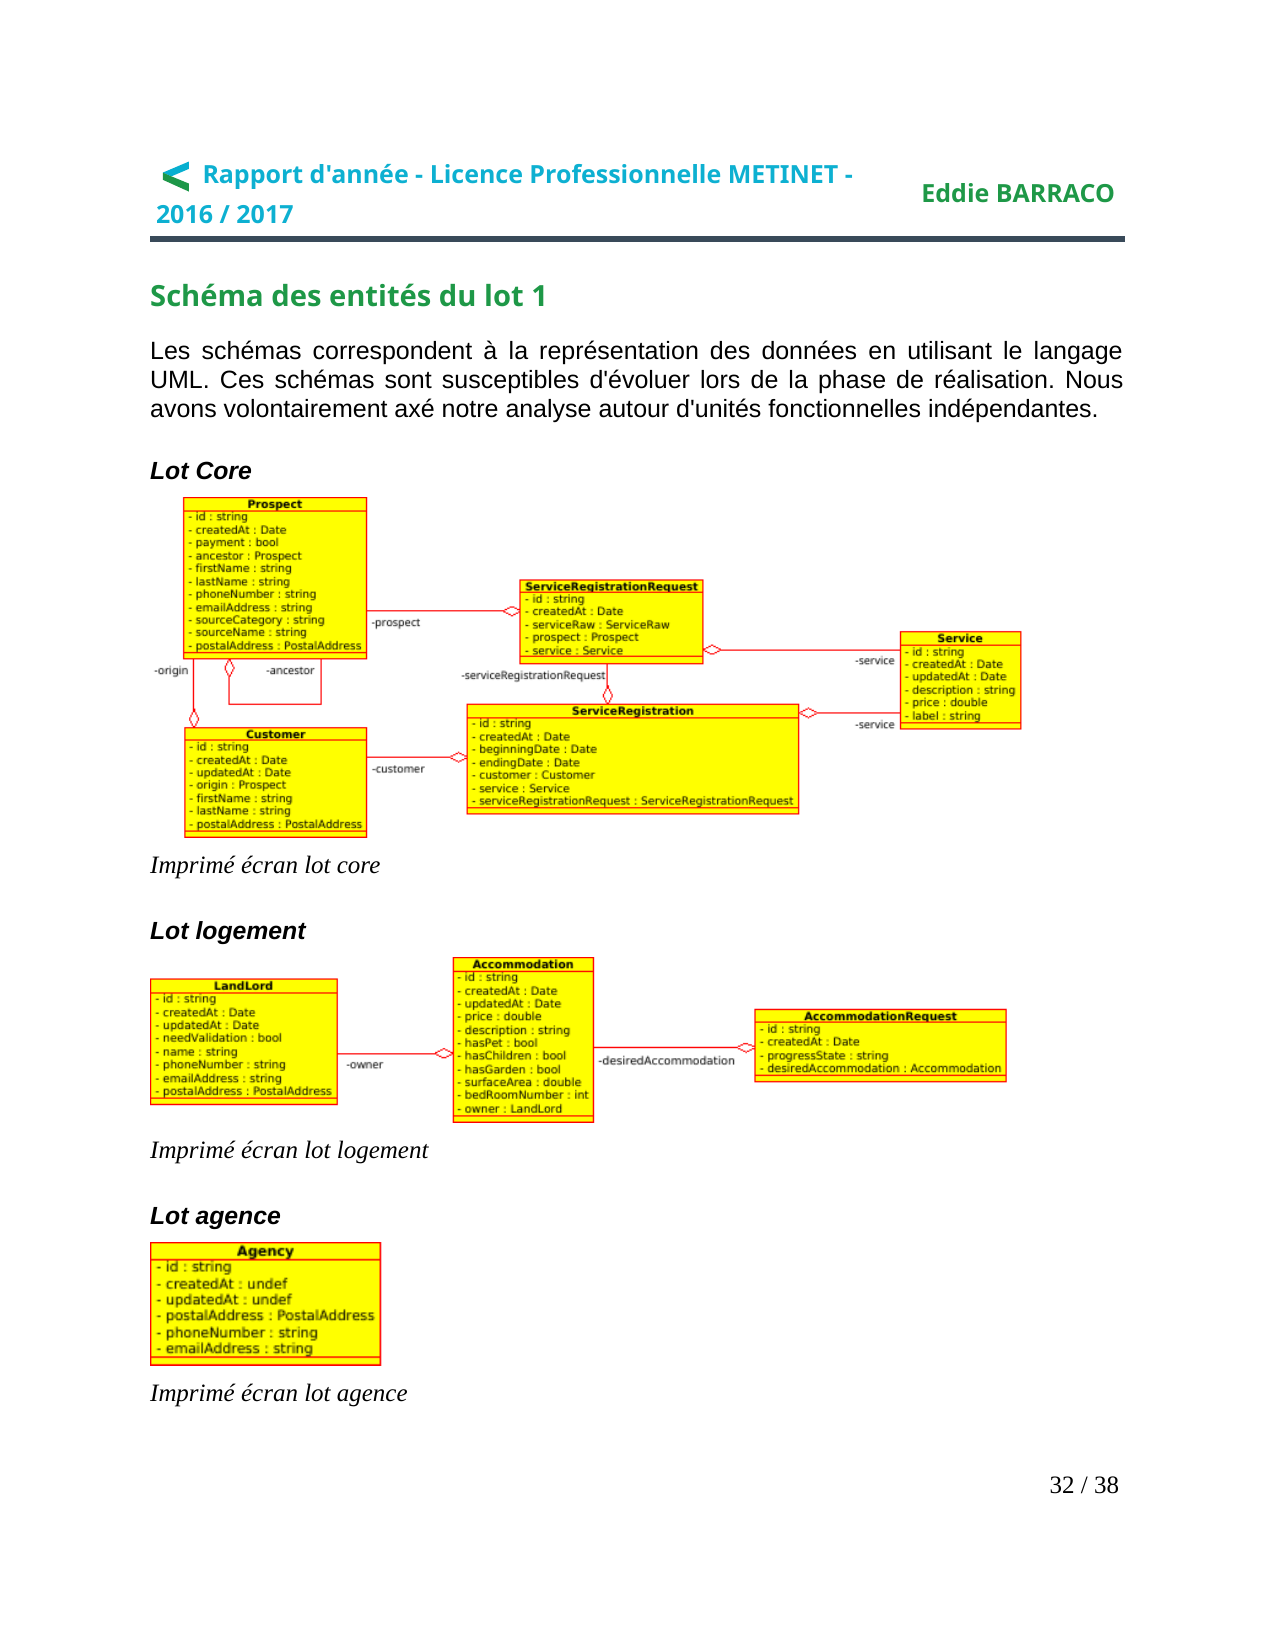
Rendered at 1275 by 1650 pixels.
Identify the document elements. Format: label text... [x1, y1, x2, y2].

subtitle Schéma des entités du lot 1 [150, 275, 1125, 315]
picture [150, 1242, 383, 1366]
subtitle Lot agence [150, 1201, 1125, 1230]
picture [150, 497, 1024, 838]
text Les schémas correspondent à la représentation des données en utilisant le langage UML. Ces schémas sont susceptibles d'évoluer lors de la phase de réalisation. Nous avons volontairement axé notre analyse autour d'unités fonctionnelles indépendantes. [150, 336, 1125, 422]
picture [150, 957, 1017, 1123]
text Imprimé écran lot logement [150, 1135, 1125, 1164]
subtitle Lot logement [150, 916, 1125, 945]
subtitle Lot Core [150, 456, 1125, 485]
text Imprimé écran lot agence [150, 1378, 1125, 1407]
text Imprimé écran lot core [150, 850, 1125, 879]
